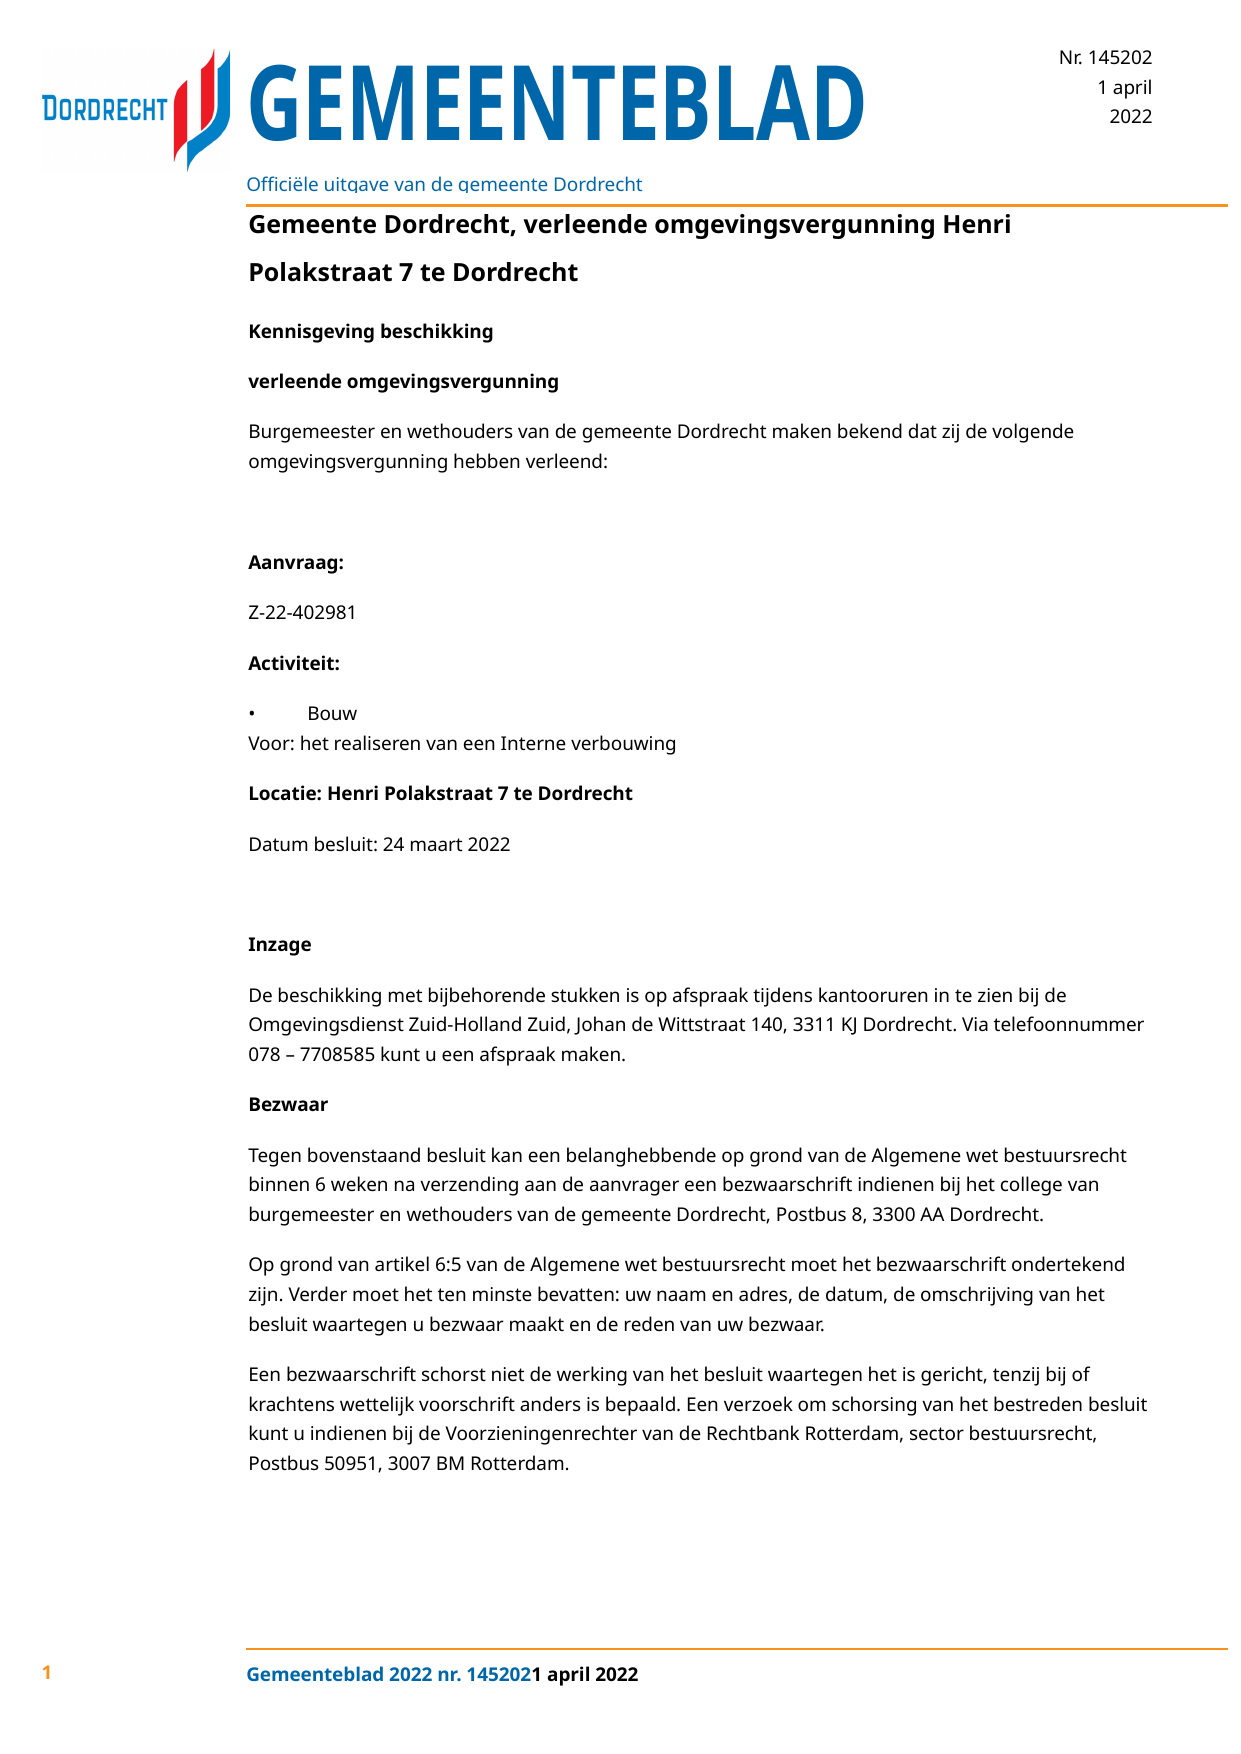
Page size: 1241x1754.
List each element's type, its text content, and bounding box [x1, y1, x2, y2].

text Op grond van artikel 6:5 van de Algemene wet bestuursrecht moet het bezwaarschrift ondertekend zijn. Verder moet het ten minste bevatten: uw naam en adres, de datum, de omschrijving van het besluit waartegen u bezwaar maakt en de reden van uw bezwaar. [248, 1252, 1152, 1337]
text Datum besluit: 24 maart 2022 [248, 831, 1152, 857]
text Z-22-402981 [248, 599, 1152, 625]
text verleende omgevingsvergunning [248, 368, 1152, 394]
text Inzage [248, 932, 1152, 957]
text Burgemeester en wethouders van de gemeente Dordrecht maken bekend dat zij de volgende omgevingsvergunning hebben verleend: [248, 419, 1152, 474]
text Voor: het realiseren van een Interne verbouwing [248, 730, 1152, 756]
text Activiteit: [248, 650, 1152, 676]
text Tegen bovenstaand besluit kan een belanghebbende op grond van de Algemene wet bestuursrecht binnen 6 weken na verzending aan de aanvrager een bezwaarschrift indienen bij het college van burgemeester en wethouders van de gemeente Dordrecht, Postbus 8, 3300 AA Dordrecht. [248, 1142, 1152, 1227]
text Bezwaar [248, 1092, 1152, 1117]
list Bouw [248, 700, 1152, 726]
text Gemeente Dordrecht, verleende omgevingsvergunning Henri Polakstraat 7 te Dordrecht [248, 207, 1152, 288]
text Een bezwaarschrift schorst niet de werking van het besluit waartegen het is gericht, tenzij bij of krachtens wettelijk voorschrift anders is bepaald. Een verzoek om schorsing van het bestreden besluit kunt u indienen bij de Voorzieningenrechter van de Rechtbank Rotterdam, sector bestuursrecht, Postbus 50951, 3007 BM Rotterdam. [248, 1361, 1152, 1476]
picture [41, 47, 231, 172]
text Aanvraag: [248, 549, 1152, 575]
text Kennisgeving beschikking [248, 318, 1152, 344]
text Locatie: Henri Polakstraat 7 te Dordrecht [248, 780, 1152, 806]
text De beschikking met bijbehorende stukken is op afspraak tijdens kantooruren in te zien bij de Omgevingsdienst Zuid-Holland Zuid, Johan de Wittstraat 140, 3311 KJ Dordrecht. Via telefoonnummer 078 – 7708585 kunt u een afspraak maken. [248, 982, 1152, 1067]
